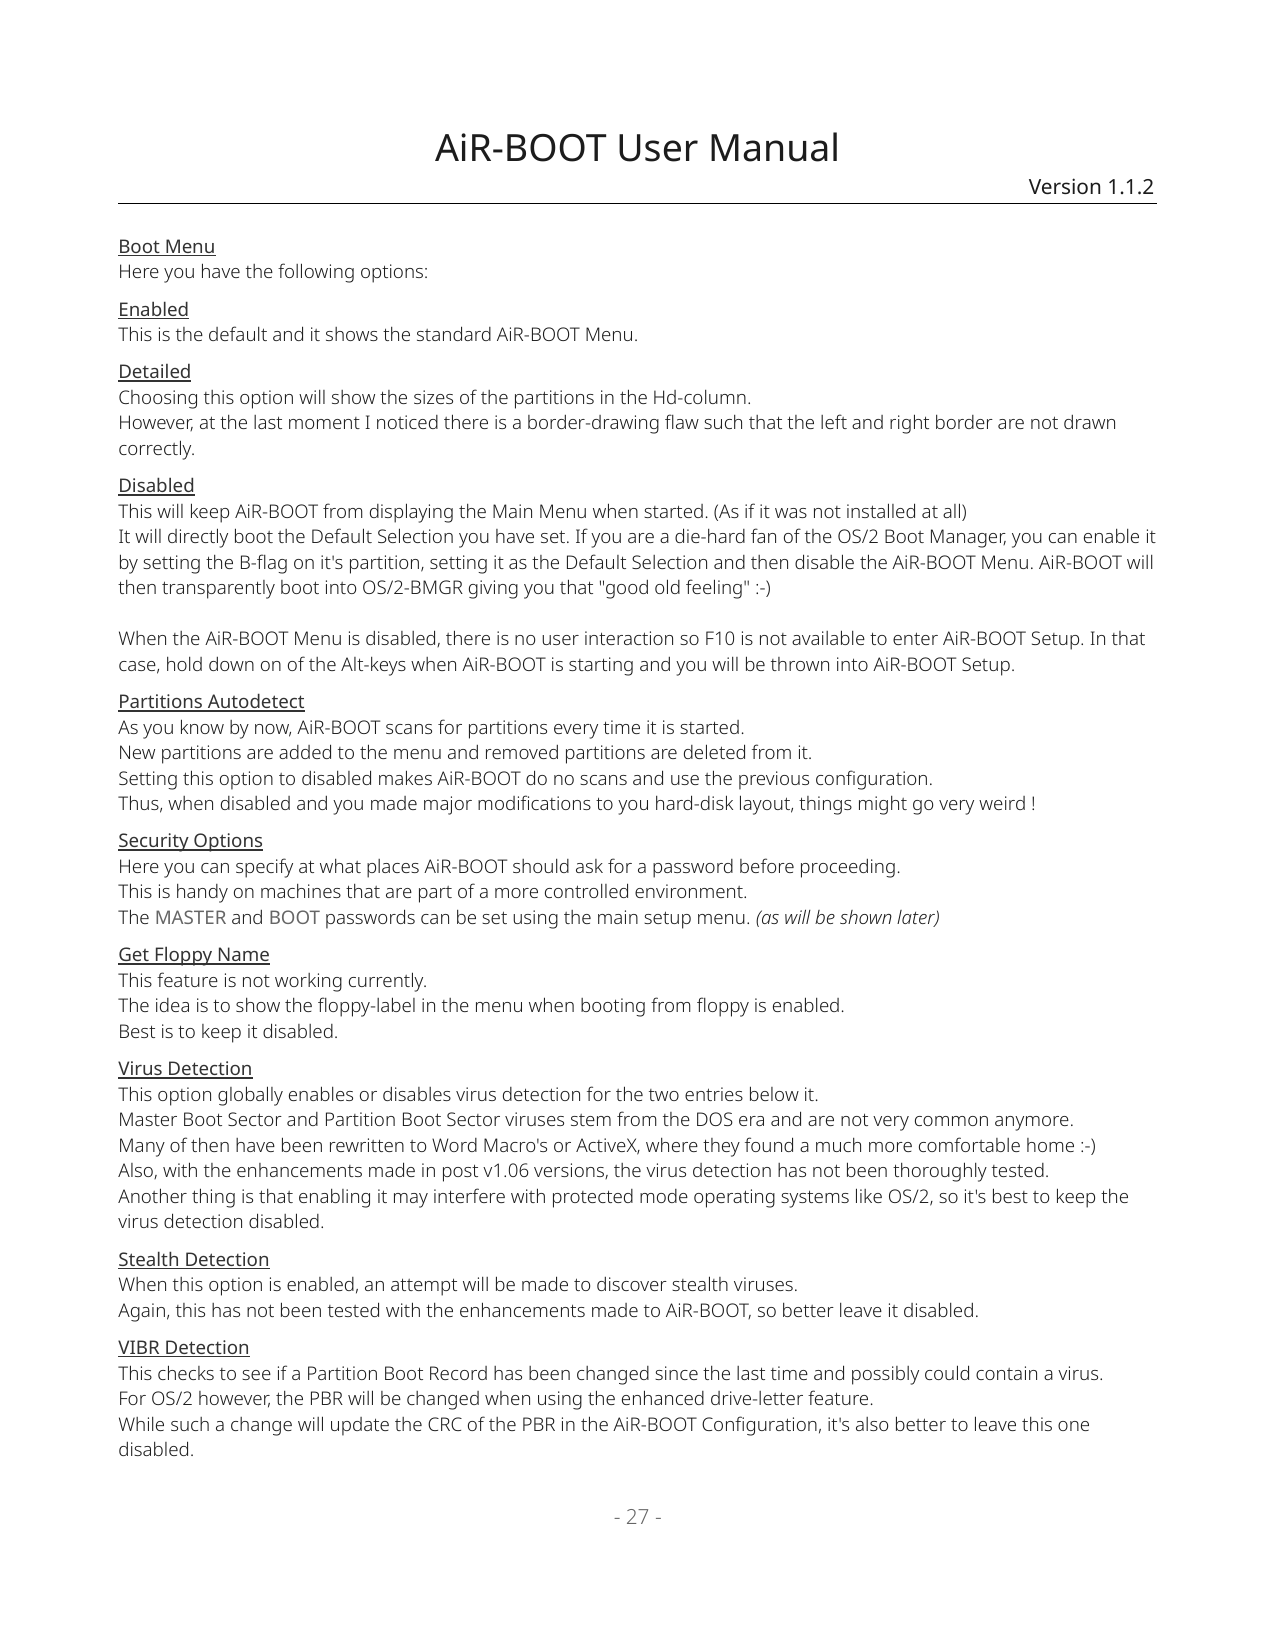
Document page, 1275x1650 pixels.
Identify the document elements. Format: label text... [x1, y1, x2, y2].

text When this option is enabled, an attempt will be made to discover stealth viruses. Again, this has not been tested with the enhancements made to AiR-BOOT, so better leave it disabled. [118, 1271, 1157, 1322]
text Here you have the following options: [118, 258, 1157, 284]
text Virus Detection [118, 1056, 1157, 1081]
text As you know by now, AiR-BOOT scans for partitions every time it is started. New partitions are added to the menu and removed partitions are deleted from it. Setting this option to disabled makes AiR-BOOT do no scans and use the previous configuration. Thus, when disabled and you made major modifications to you hard-disk layout, things might go very weird ! [118, 714, 1157, 816]
text This will keep AiR-BOOT from displaying the Main Menu when started. (As if it was not installed at all) It will directly boot the Default Selection you have set. If you are a die-hard fan of the OS/2 Boot Manager, you can enable it by setting the B-flag on it's partition, setting it as the Default Selection and then disable the AiR-BOOT Menu. AiR-BOOT will then transparently boot into OS/2-BMGR giving you that "good old feeling" :-) When the AiR-BOOT Menu is disabled, there is no user interaction so F10 is not available to enter AiR-BOOT Setup. In that case, hold down on of the Alt-keys when AiR-BOOT is starting and you will be thrown into AiR-BOOT Setup. [118, 498, 1157, 677]
text VIBR Detection [118, 1334, 1157, 1360]
text Enabled [118, 296, 1157, 321]
text Detailed [118, 359, 1157, 384]
text Disabled [118, 472, 1157, 498]
text This checks to see if a Partition Boot Record has been changed since the last time and possibly could contain a virus. For OS/2 however, the PBR will be changed when using the enhanced drive-letter feature. While such a change will update the CRC of the PBR in the AiR-BOOT Configuration, it's also better to leave this one disabled. [118, 1360, 1157, 1462]
text This is the default and it shows the standard AiR-BOOT Menu. [118, 321, 1157, 347]
text Partitions Autodetect [118, 688, 1157, 714]
text Boot Menu [118, 233, 1157, 258]
text Security Options [118, 828, 1157, 853]
text Get Floppy Name [118, 942, 1157, 967]
text This option globally enables or disables virus detection for the two entries below it. Master Boot Sector and Partition Boot Sector viruses stem from the DOS era and are not very common anymore. Many of then have been rewritten to Word Macro's or ActiveX, where they found a much more comfortable home :-) Also, with the enhancements made in post v1.06 versions, the virus detection has not been thoroughly tested. Another thing is that enabling it may interfere with protected mode operating systems like OS/2, so it's best to keep the virus detection disabled. [118, 1081, 1157, 1234]
text Here you can specify at what places AiR-BOOT should ask for a password before proceeding. This is handy on machines that are part of a more controlled environment. The MASTER and BOOT passwords can be set using the main setup menu. (as will be shown later) [118, 853, 1157, 930]
text This feature is not working currently. The idea is to show the floppy-label in the menu when booting from floppy is enabled. Best is to keep it disabled. [118, 967, 1157, 1044]
text Stealth Detection [118, 1246, 1157, 1271]
text Choosing this option will show the sizes of the partitions in the Hd-column. However, at the last moment I noticed there is a border-drawing flaw such that the left and right border are not drawn correctly. [118, 384, 1157, 461]
